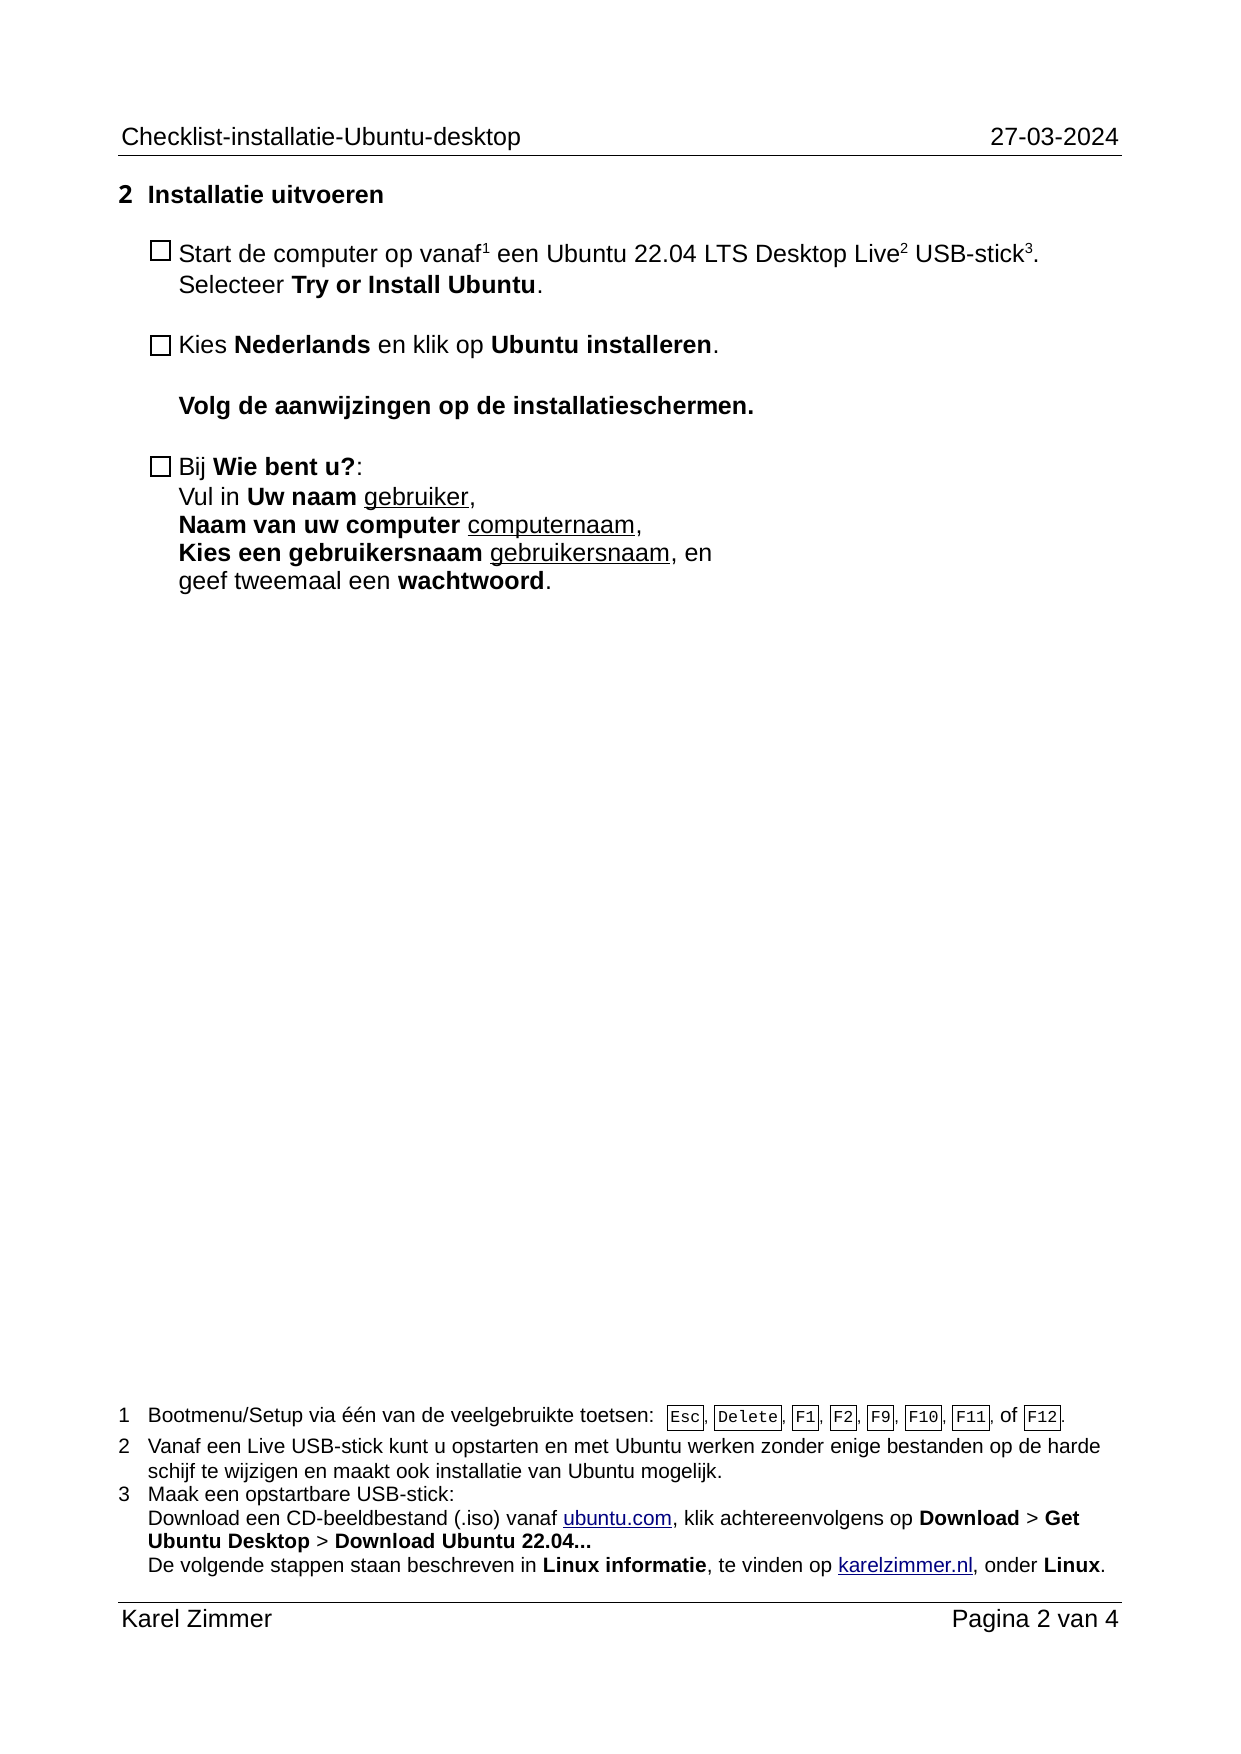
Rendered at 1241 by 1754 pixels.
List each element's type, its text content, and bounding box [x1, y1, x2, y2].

list Installatie uitvoeren [118, 177, 1122, 211]
table_cell Selecteer Try or Install Ubuntu. [177, 269, 1122, 300]
table_cell [177, 421, 1122, 451]
table_cell [142, 391, 177, 421]
table_cell [118, 269, 142, 300]
table_cell [118, 451, 142, 482]
table_cell [142, 482, 177, 596]
table_header Start de computer op vanaf een Ubuntu 22.04 LTS Desktop Live USB-stick. [177, 239, 1122, 269]
table_cell [142, 269, 177, 300]
table_header [118, 239, 142, 269]
table_cell [118, 300, 142, 330]
table_cell [142, 451, 177, 482]
table_cell Kies Nederlands en klik op Ubuntu installeren. [177, 330, 1122, 360]
table_cell [177, 360, 1122, 391]
table_cell [118, 482, 142, 596]
table_cell [142, 300, 177, 330]
table_cell [118, 360, 142, 391]
table_cell [142, 421, 177, 451]
table_header [142, 239, 177, 269]
table_cell [118, 421, 142, 451]
table_cell Volg de aanwijzingen op de installatieschermen. [177, 391, 1122, 421]
table_cell [142, 330, 177, 360]
table_cell Bij Wie bent u?: [177, 451, 1122, 482]
table_cell [118, 330, 142, 360]
table_cell [118, 391, 142, 421]
table_cell [142, 360, 177, 391]
table_cell Vul in Uw naam gebruiker, Naam van uw computer computernaam, Kies een gebruikersnaam gebruikersnaam, en geef tweemaal een wachtwoord. [177, 482, 1122, 596]
table_cell [177, 300, 1122, 330]
